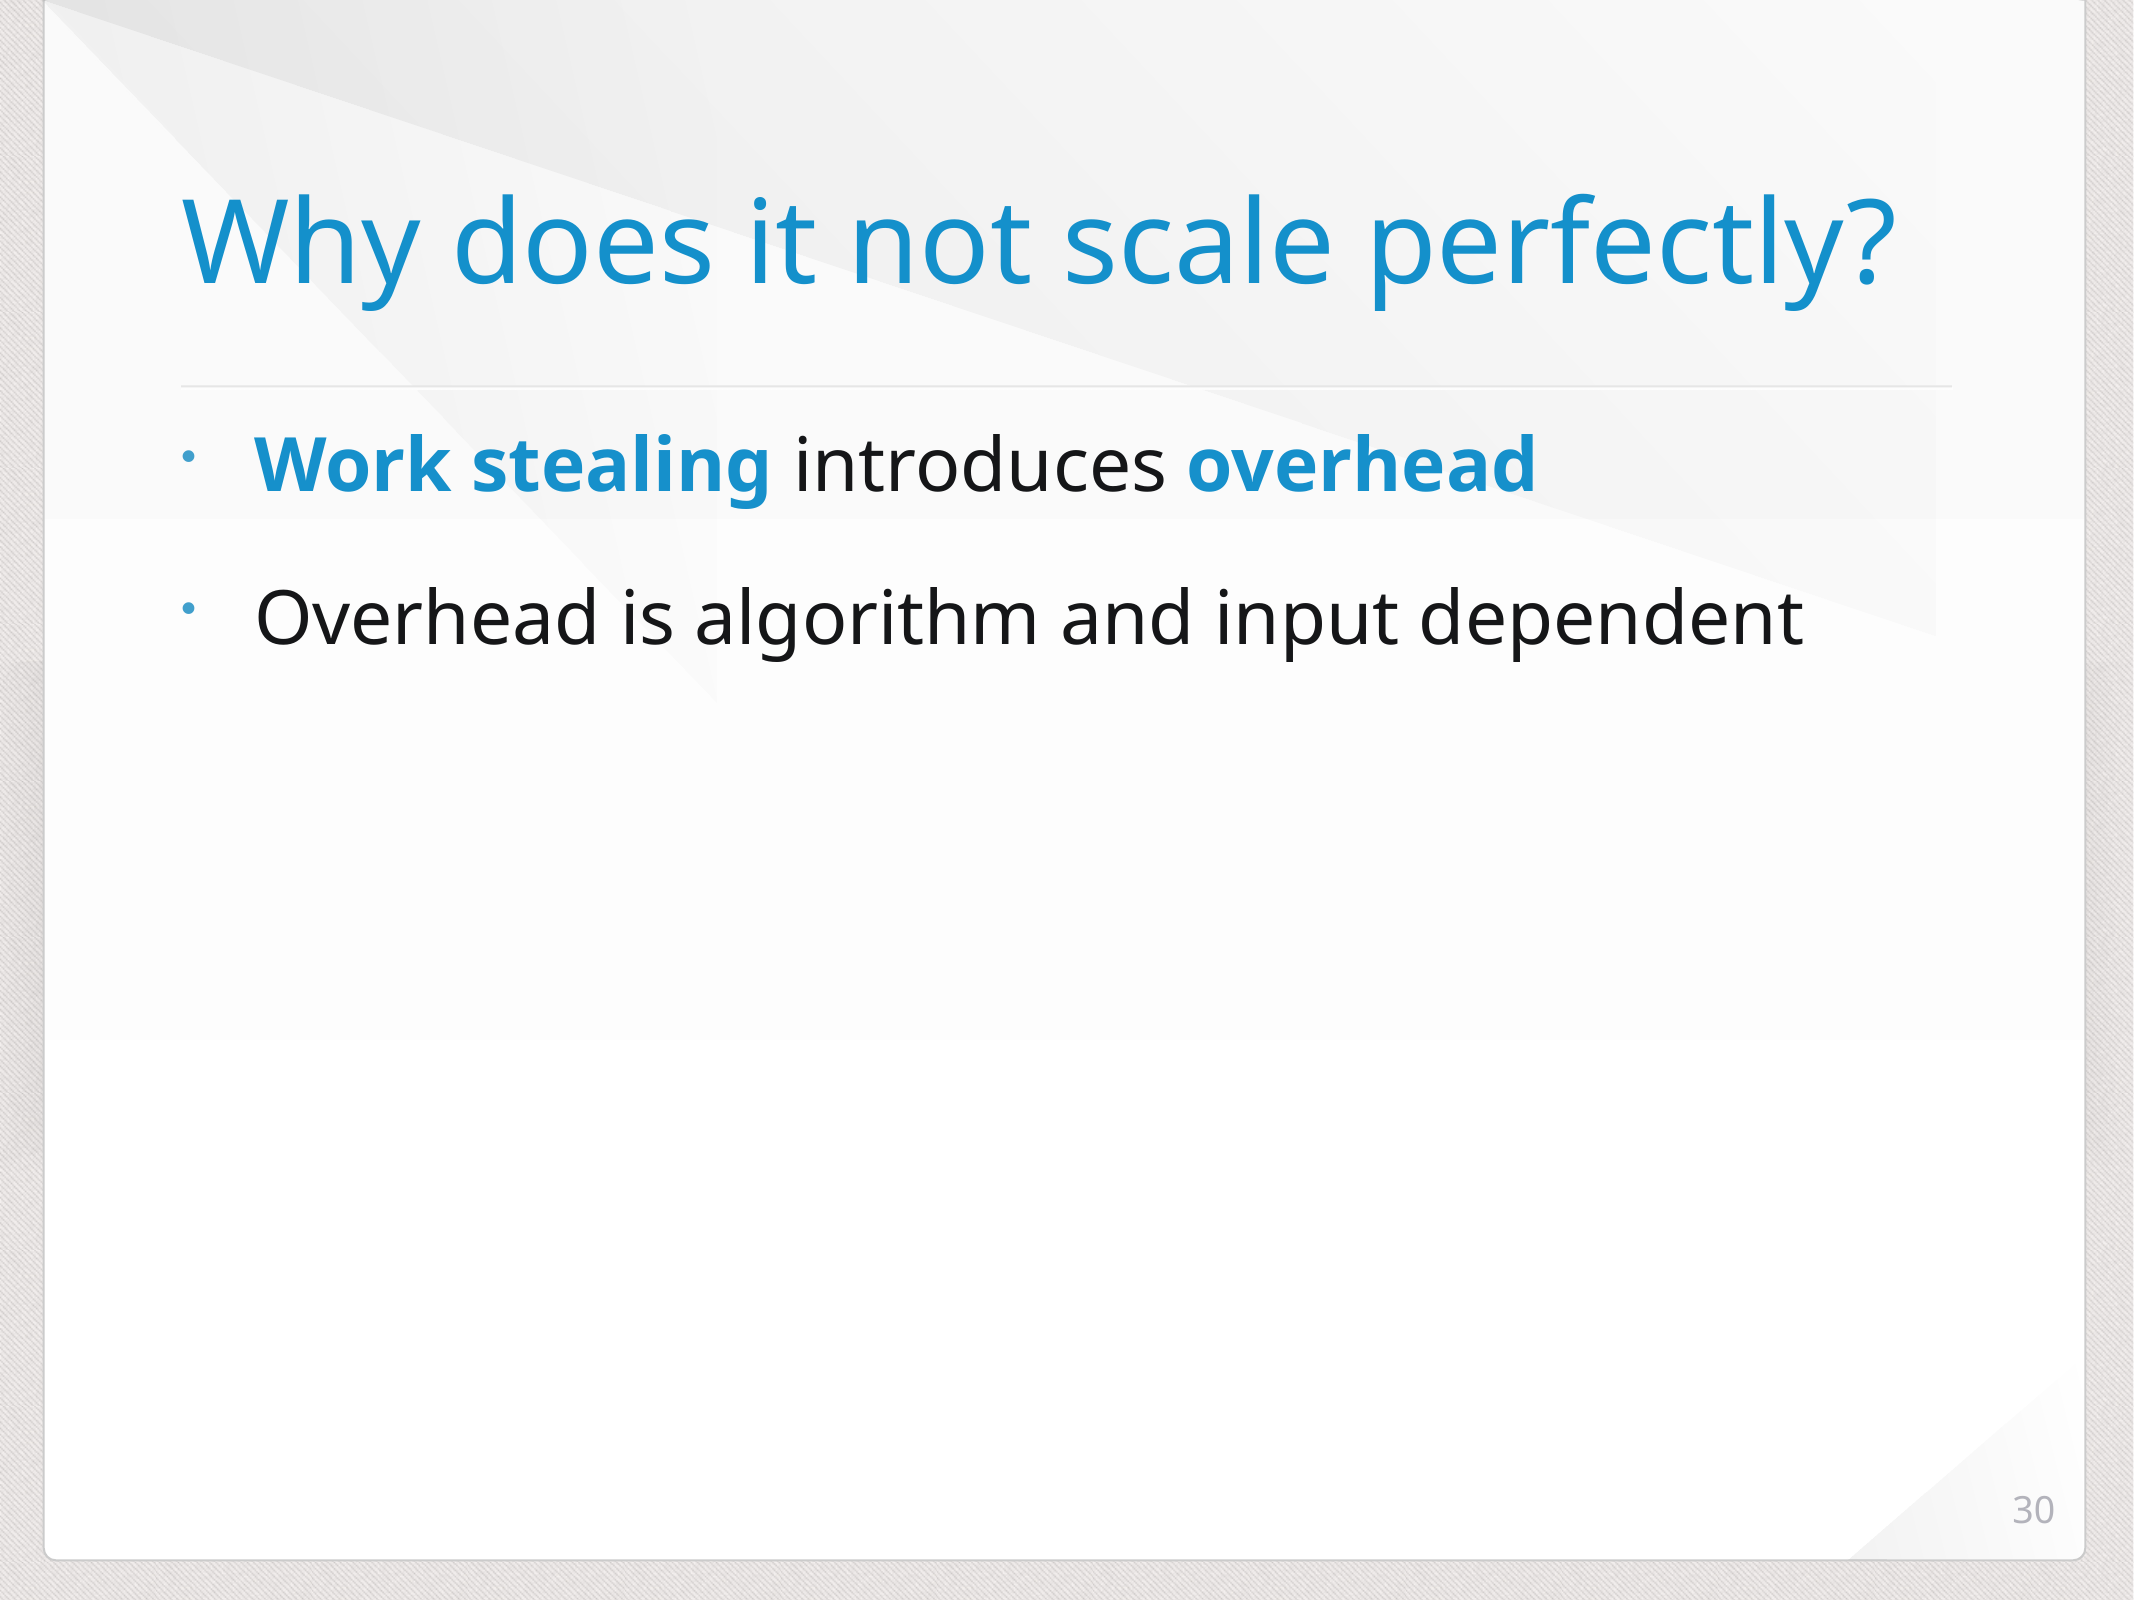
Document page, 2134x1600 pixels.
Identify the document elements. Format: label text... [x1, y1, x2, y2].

slide_number [1909, 1476, 2071, 1548]
picture [0, 0, 2134, 1600]
title Why does it not scale perfectly? [181, 145, 1953, 355]
list Work stealing introduces overhead Overhead is algorithm and input dependent [181, 416, 1953, 1375]
